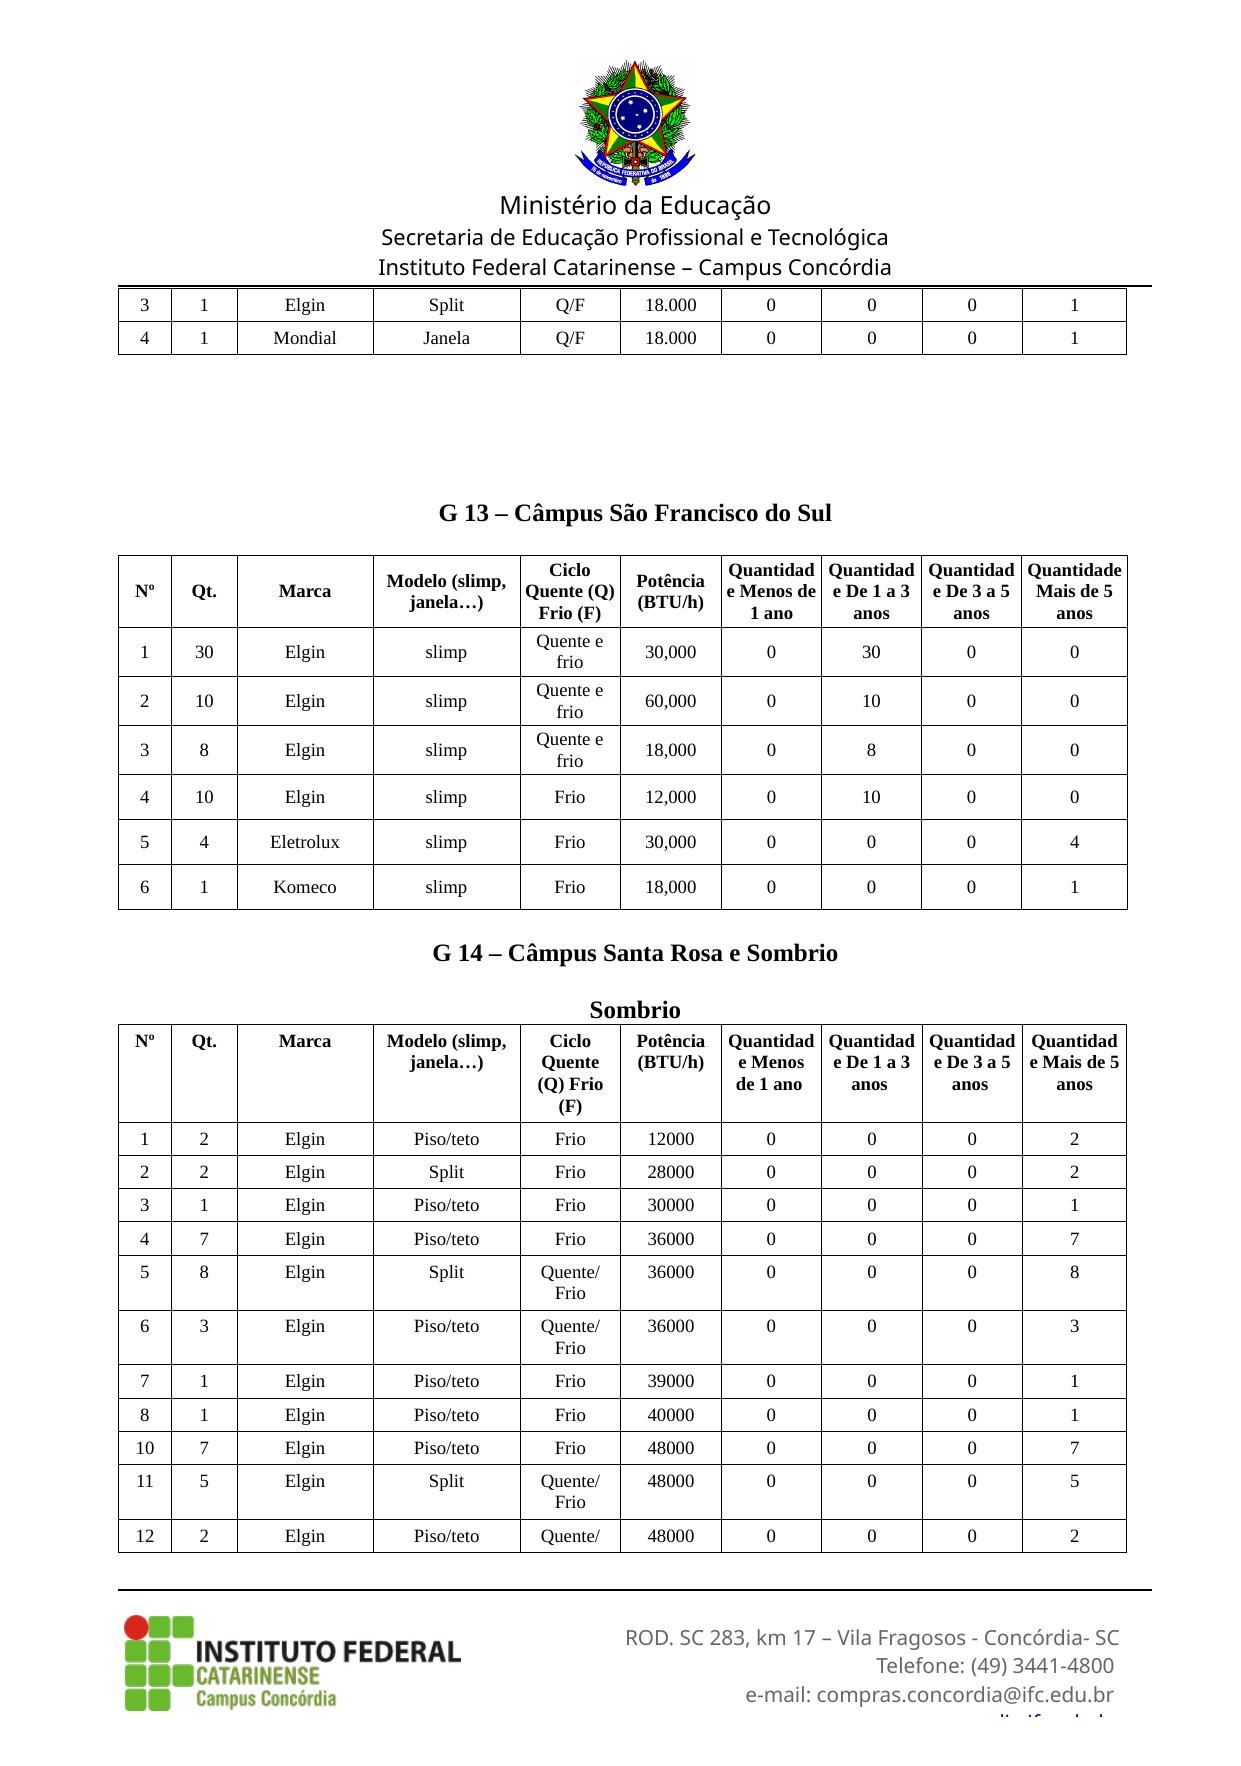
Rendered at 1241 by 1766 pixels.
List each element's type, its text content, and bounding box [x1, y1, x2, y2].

table_cell Split [374, 1256, 520, 1309]
table_cell Frio [521, 1123, 620, 1155]
table_cell 0 [722, 1311, 821, 1364]
table_cell 0 [722, 1256, 821, 1309]
table_cell 1 [1023, 1189, 1126, 1221]
table_cell 18.000 [621, 865, 721, 909]
table_cell 1 [119, 628, 171, 676]
table_cell 4 [172, 820, 237, 864]
table_cell Split [374, 1156, 520, 1188]
table_cell 8 [119, 1399, 171, 1431]
table_cell Split [374, 1465, 520, 1519]
table_cell 10 [119, 1432, 171, 1464]
table_cell 3 [119, 1189, 171, 1221]
table_cell 0 [1022, 628, 1127, 676]
table_cell 0 [822, 1156, 922, 1188]
table_cell 0 [923, 322, 1022, 354]
table_cell Piso/teto [374, 1399, 520, 1431]
table_cell 0 [922, 865, 1021, 909]
table_cell 1 [172, 322, 237, 354]
table_cell 0 [822, 322, 922, 354]
table_cell 0 [922, 677, 1021, 725]
table_cell 0 [822, 1365, 922, 1397]
table_cell 3 [172, 1311, 237, 1364]
table_cell 1 [172, 289, 237, 321]
table_cell 12 [119, 1520, 171, 1552]
table_cell 8 [822, 726, 921, 774]
text G 14 – Câmpus Santa Rosa e Sombrio [118, 938, 1152, 966]
table_cell 11 [119, 1465, 171, 1519]
table_cell 40000 [621, 1399, 721, 1431]
table_cell Janela [374, 322, 520, 354]
table_cell 0 [922, 820, 1021, 864]
table_cell 1 [172, 1399, 237, 1431]
table_cell 7 [1023, 1432, 1126, 1464]
table_cell 30 [822, 628, 921, 676]
table_cell 0 [923, 1123, 1022, 1155]
table_header Quantidade De 1 a 3 anos [822, 1025, 922, 1122]
table_cell 7 [119, 1365, 171, 1397]
table_cell Elgin [238, 1156, 373, 1188]
table_cell 0 [923, 1365, 1022, 1397]
table_cell Quente e frio [521, 726, 620, 774]
table_cell 4 [119, 775, 171, 819]
table_cell 0 [722, 1399, 821, 1431]
table_cell Elgin [238, 1365, 373, 1397]
table_cell Q/F [521, 322, 620, 354]
table_cell 18.000 [621, 322, 721, 354]
table_cell 1 [172, 865, 237, 909]
table_cell 5 [119, 820, 171, 864]
table_cell 30.000 [621, 628, 721, 676]
table_cell Frio [521, 1189, 620, 1221]
table_cell 36000 [621, 1311, 721, 1364]
text Sombrio [118, 995, 1152, 1024]
table_header Marca [238, 1025, 373, 1122]
table_cell 2 [172, 1520, 237, 1552]
table_cell Komeco [238, 865, 373, 909]
table_cell Quente/Frio [521, 1465, 620, 1519]
table_cell Elgin [238, 1189, 373, 1221]
table_cell 0 [722, 628, 821, 676]
table_cell 0 [722, 726, 821, 774]
table_cell 7 [172, 1222, 237, 1255]
table_cell 1 [1023, 322, 1126, 354]
table_cell Piso/teto [374, 1365, 520, 1397]
table_cell 0 [722, 820, 821, 864]
table_cell 0 [923, 1222, 1022, 1255]
table_cell 7 [1023, 1222, 1126, 1255]
table_cell Eletrolux [238, 820, 373, 864]
table_cell slimp [374, 628, 520, 676]
table_cell slimp [374, 820, 520, 864]
table_header Quantidade Menos de 1 ano [722, 1025, 821, 1122]
table_cell Mondial [238, 322, 373, 354]
table_cell 48000 [621, 1465, 721, 1519]
table_cell 0 [923, 1156, 1022, 1188]
table_cell 0 [1022, 775, 1127, 819]
table_cell slimp [374, 677, 520, 725]
table_cell Piso/teto [374, 1222, 520, 1255]
table_cell 0 [822, 1256, 922, 1309]
table_cell 0 [1022, 677, 1127, 725]
table_header Qt. [172, 1025, 237, 1122]
text G 13 – Câmpus São Francisco do Sul [118, 498, 1152, 527]
table_cell Elgin [238, 628, 373, 676]
table_header Quantidade De 3 a 5 anos [923, 1025, 1022, 1122]
table_cell Q/F [521, 289, 620, 321]
table_cell 8 [172, 726, 237, 774]
table_cell 0 [923, 1311, 1022, 1364]
table_cell Elgin [238, 1123, 373, 1155]
table_cell 6 [119, 865, 171, 909]
table_cell Elgin [238, 1465, 373, 1519]
table_header Nº [119, 556, 171, 627]
table_header Ciclo Quente (Q) Frio (F) [521, 556, 620, 627]
table_cell 36000 [621, 1222, 721, 1255]
table_cell 36000 [621, 1256, 721, 1309]
table_header Modelo (slimp, janela…) [374, 556, 520, 627]
table_cell 3 [119, 289, 171, 321]
table_cell Quente/Frio [521, 1311, 620, 1364]
table_cell Quente e frio [521, 677, 620, 725]
table_cell 10 [172, 775, 237, 819]
table_cell 0 [822, 1520, 922, 1552]
table_cell 0 [822, 1123, 922, 1155]
table_cell Quente/ [521, 1520, 620, 1552]
table_cell Frio [521, 1156, 620, 1188]
table_header Potência (BTU/h) [621, 1025, 721, 1122]
table_cell 0 [722, 775, 821, 819]
table_cell Piso/teto [374, 1311, 520, 1364]
table_cell 60.000 [621, 677, 721, 725]
table_cell Elgin [238, 1222, 373, 1255]
table_cell Frio [521, 820, 620, 864]
picture [124, 1615, 461, 1711]
table_cell 48000 [621, 1432, 721, 1464]
table_cell 0 [923, 1432, 1022, 1464]
table_cell Frio [521, 775, 620, 819]
table_cell 1 [172, 1365, 237, 1397]
table_cell Elgin [238, 1399, 373, 1431]
table_cell 0 [822, 820, 921, 864]
table_cell 0 [722, 1432, 821, 1464]
table_cell 2 [1023, 1123, 1126, 1155]
table_cell 10 [172, 677, 237, 725]
table_cell Elgin [238, 775, 373, 819]
table_cell 1 [1022, 865, 1127, 909]
table_cell Elgin [238, 289, 373, 321]
table_cell 0 [923, 1520, 1022, 1552]
table_cell 30000 [621, 1189, 721, 1221]
table_cell 0 [923, 1399, 1022, 1431]
table_cell 0 [822, 1399, 922, 1431]
table_cell Piso/teto [374, 1520, 520, 1552]
table_cell Frio [521, 1222, 620, 1255]
table_cell 18.000 [621, 726, 721, 774]
table_cell 0 [922, 628, 1021, 676]
table_header Modelo (slimp, janela…) [374, 1025, 520, 1122]
table_cell Elgin [238, 1432, 373, 1464]
table_cell 0 [822, 289, 922, 321]
table_cell Piso/teto [374, 1123, 520, 1155]
table_header Potência (BTU/h) [621, 556, 721, 627]
table_cell 5 [119, 1256, 171, 1309]
table_cell Quente e frio [521, 628, 620, 676]
table_cell 0 [822, 1222, 922, 1255]
table_cell 0 [822, 1311, 922, 1364]
table_cell Quente/Frio [521, 1256, 620, 1309]
table_header Quantidade De 3 a 5 anos [922, 556, 1021, 627]
table_cell 2 [119, 1156, 171, 1188]
table_cell 0 [822, 1432, 922, 1464]
table_cell 0 [722, 1123, 821, 1155]
table_cell 1 [1023, 1399, 1126, 1431]
table_cell Frio [521, 1399, 620, 1431]
table_header Qt. [172, 556, 237, 627]
table_cell 4 [119, 1222, 171, 1255]
table_cell 12.000 [621, 775, 721, 819]
table_cell 8 [1023, 1256, 1126, 1309]
table_header Nº [119, 1025, 171, 1122]
table_cell Elgin [238, 1311, 373, 1364]
table_cell 5 [172, 1465, 237, 1519]
table_cell Elgin [238, 1520, 373, 1552]
table_cell 0 [722, 289, 821, 321]
table_cell 0 [822, 1465, 922, 1519]
table_cell 28000 [621, 1156, 721, 1188]
table_cell 1 [172, 1189, 237, 1221]
table_cell 0 [722, 1222, 821, 1255]
table_header Quantidade Menos de 1 ano [722, 556, 821, 627]
table_cell 0 [822, 1189, 922, 1221]
table_cell 18.000 [621, 289, 721, 321]
table_cell 0 [923, 1256, 1022, 1309]
table_header Ciclo Quente (Q) Frio (F) [521, 1025, 620, 1122]
table_cell 1 [1023, 1365, 1126, 1397]
table_cell 48000 [621, 1520, 721, 1552]
table_cell 2 [172, 1156, 237, 1188]
table_cell 0 [923, 1189, 1022, 1221]
table_cell 0 [722, 865, 821, 909]
table_cell 0 [722, 1365, 821, 1397]
table_cell 0 [722, 1465, 821, 1519]
table_cell 0 [922, 726, 1021, 774]
table_cell 0 [722, 677, 821, 725]
table_cell 30.000 [621, 820, 721, 864]
table_cell 4 [119, 322, 171, 354]
table_cell Piso/teto [374, 1432, 520, 1464]
table_cell 0 [923, 1465, 1022, 1519]
table_cell Frio [521, 865, 620, 909]
table_cell 0 [822, 865, 921, 909]
table_cell Piso/teto [374, 1189, 520, 1221]
table_cell 3 [1023, 1311, 1126, 1364]
table_cell 6 [119, 1311, 171, 1364]
table_cell 0 [1022, 726, 1127, 774]
table_cell Frio [521, 1432, 620, 1464]
table_header Quantidade De 1 a 3 anos [822, 556, 921, 627]
table_cell slimp [374, 775, 520, 819]
table_cell 0 [722, 322, 821, 354]
table_cell 0 [722, 1189, 821, 1221]
table_cell 5 [1023, 1465, 1126, 1519]
table_cell 3 [119, 726, 171, 774]
table_cell 1 [119, 1123, 171, 1155]
table_cell 0 [923, 289, 1022, 321]
table_cell 0 [722, 1520, 821, 1552]
table_header Quantidade Mais de 5 anos [1023, 1025, 1126, 1122]
table_cell 12000 [621, 1123, 721, 1155]
table_cell 0 [722, 1156, 821, 1188]
table_cell 2 [1023, 1520, 1126, 1552]
table_cell 30 [172, 628, 237, 676]
table_cell 1 [1023, 289, 1126, 321]
table_cell 2 [172, 1123, 237, 1155]
table_cell Frio [521, 1365, 620, 1397]
table_cell 7 [172, 1432, 237, 1464]
table_cell 4 [1022, 820, 1127, 864]
table_cell 8 [172, 1256, 237, 1309]
table_cell Elgin [238, 677, 373, 725]
table_cell Elgin [238, 726, 373, 774]
table_cell 2 [119, 677, 171, 725]
table_cell 0 [922, 775, 1021, 819]
table_cell slimp [374, 726, 520, 774]
table_header Marca [238, 556, 373, 627]
table_header Quantidade Mais de 5 anos [1022, 556, 1127, 627]
table_cell 10 [822, 775, 921, 819]
table_cell Split [374, 289, 520, 321]
table_cell 39000 [621, 1365, 721, 1397]
table_cell 10 [822, 677, 921, 725]
table_cell slimp [374, 865, 520, 909]
table_cell 2 [1023, 1156, 1126, 1188]
table_cell Elgin [238, 1256, 373, 1309]
